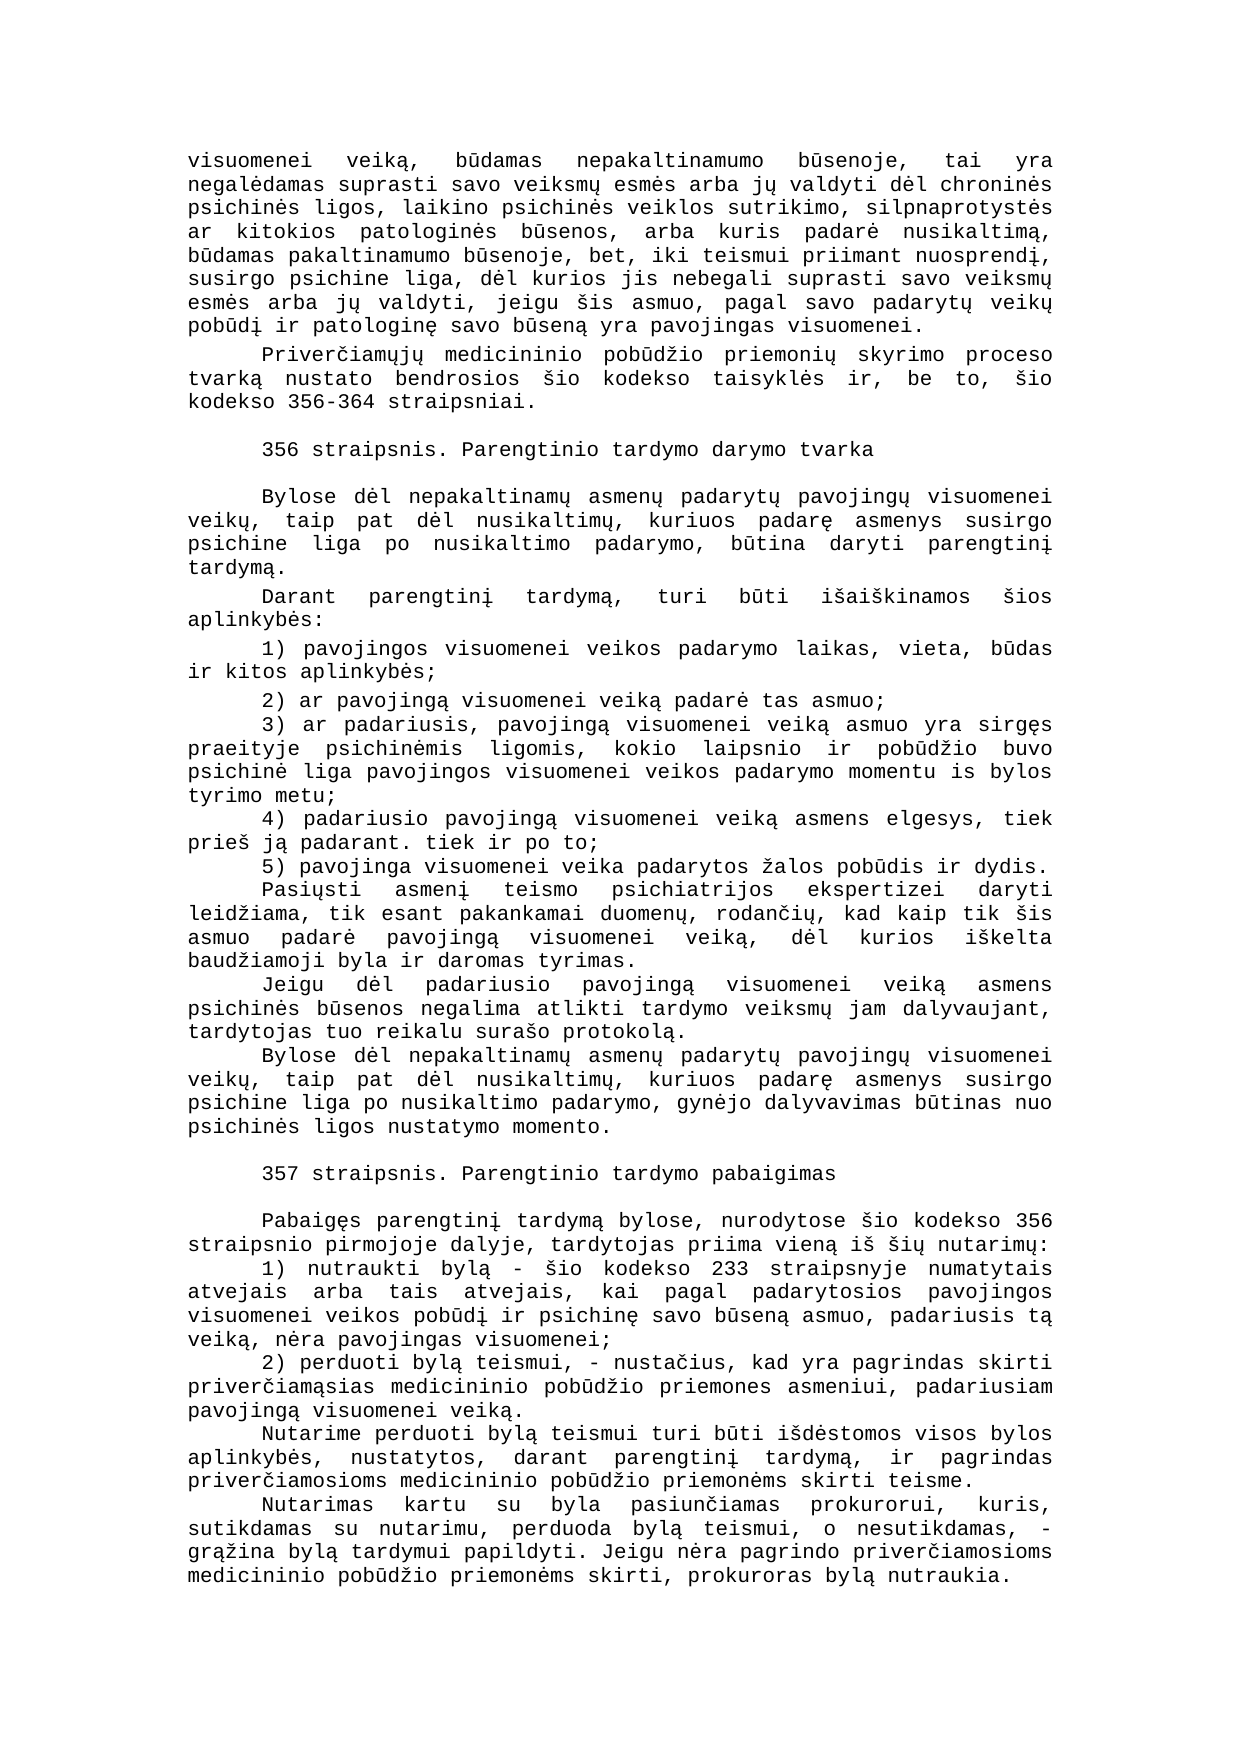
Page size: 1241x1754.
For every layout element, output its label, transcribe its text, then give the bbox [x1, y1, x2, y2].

text Nutarime perduoti bylą teismui turi būti išdėstomos visos bylos aplinkybės, nustatytos, darant parengtinį tardymą, ir pagrindas priverčiamosioms medicininio pobūdžio priemonėms skirti teisme. [187, 1423, 1053, 1494]
text 1) pavojingos visuomenei veikos padarymo laikas, vieta, būdas ir kitos aplinkybės; [187, 638, 1053, 685]
text visuomenei veiką, būdamas nepakaltinamumo būsenoje, tai yra negalėdamas suprasti savo veiksmų esmės arba jų valdyti dėl chroninės psichinės ligos, laikino psichinės veiklos sutrikimo, silpnaprotystės ar kitokios patologinės būsenos, arba kuris padarė nusikaltimą, būdamas pakaltinamumo būsenoje, bet, iki teismui priimant nuosprendį, susirgo psichine liga, dėl kurios jis nebegali suprasti savo veiksmų esmės arba jų valdyti, jeigu šis asmuo, pagal savo padarytų veikų pobūdį ir patologinę savo būseną yra pavojingas visuomenei. [187, 150, 1053, 339]
text 5) pavojinga visuomenei veika padarytos žalos pobūdis ir dydis. [187, 856, 1053, 879]
text Darant parengtinį tardymą, turi būti išaiškinamos šios aplinkybės: [187, 586, 1053, 633]
text Bylose dėl nepakaltinamų asmenų padarytų pavojingų visuomenei veikų, taip pat dėl nusikaltimų, kuriuos padarę asmenys susirgo psichine liga po nusikaltimo padarymo, būtina daryti parengtinį tardymą. [187, 486, 1053, 581]
text Bylose dėl nepakaltinamų asmenų padarytų pavojingų visuomenei veikų, taip pat dėl nusikaltimų, kuriuos padarę asmenys susirgo psichine liga po nusikaltimo padarymo, gynėjo dalyvavimas būtinas nuo psichinės ligos nustatymo momento. [187, 1045, 1053, 1139]
text Priverčiamųjų medicininio pobūdžio priemonių skyrimo proceso tvarką nustato bendrosios šio kodekso taisyklės ir, be to, šio kodekso 356-364 straipsniai. [187, 344, 1053, 415]
text 1) nutraukti bylą - šio kodekso 233 straipsnyje numatytais atvejais arba tais atvejais, kai pagal padarytosios pavojingos visuomenei veikos pobūdį ir psichinę savo būseną asmuo, padariusis tą veiką, nėra pavojingas visuomenei; [187, 1258, 1053, 1352]
text 2) ar pavojingą visuomenei veiką padarė tas asmuo; [187, 690, 1053, 714]
text Pabaigęs parengtinį tardymą bylose, nurodytose šio kodekso 356 straipsnio pirmojoje dalyje, tardytojas priima vieną iš šių nutarimų: [187, 1210, 1053, 1258]
text 356 straipsnis. Parengtinio tardymo darymo tvarka [187, 439, 1053, 462]
text 4) padariusio pavojingą visuomenei veiką asmens elgesys, tiek prieš ją padarant. tiek ir po to; [187, 808, 1053, 856]
text Jeigu dėl padariusio pavojingą visuomenei veiką asmens psichinės būsenos negalima atlikti tardymo veiksmų jam dalyvaujant, tardytojas tuo reikalu surašo protokolą. [187, 974, 1053, 1045]
text 3) ar padariusis, pavojingą visuomenei veiką asmuo yra sirgęs praeityje psichinėmis ligomis, kokio laipsnio ir pobūdžio buvo psichinė liga pavojingos visuomenei veikos padarymo momentu is bylos tyrimo metu; [187, 714, 1053, 808]
text Nutarimas kartu su byla pasiunčiamas prokurorui, kuris, sutikdamas su nutarimu, perduoda bylą teismui, o nesutikdamas, - grąžina bylą tardymui papildyti. Jeigu nėra pagrindo priverčiamosioms medicininio pobūdžio priemonėms skirti, prokuroras bylą nutraukia. [187, 1494, 1053, 1589]
text 2) perduoti bylą teismui, - nustačius, kad yra pagrindas skirti priverčiamąsias medicininio pobūdžio priemones asmeniui, padariusiam pavojingą visuomenei veiką. [187, 1352, 1053, 1423]
text 357 straipsnis. Parengtinio tardymo pabaigimas [187, 1163, 1053, 1187]
text Pasiųsti asmenį teismo psichiatrijos ekspertizei daryti leidžiama, tik esant pakankamai duomenų, rodančių, kad kaip tik šis asmuo padarė pavojingą visuomenei veiką, dėl kurios iškelta baudžiamoji byla ir daromas tyrimas. [187, 879, 1053, 974]
